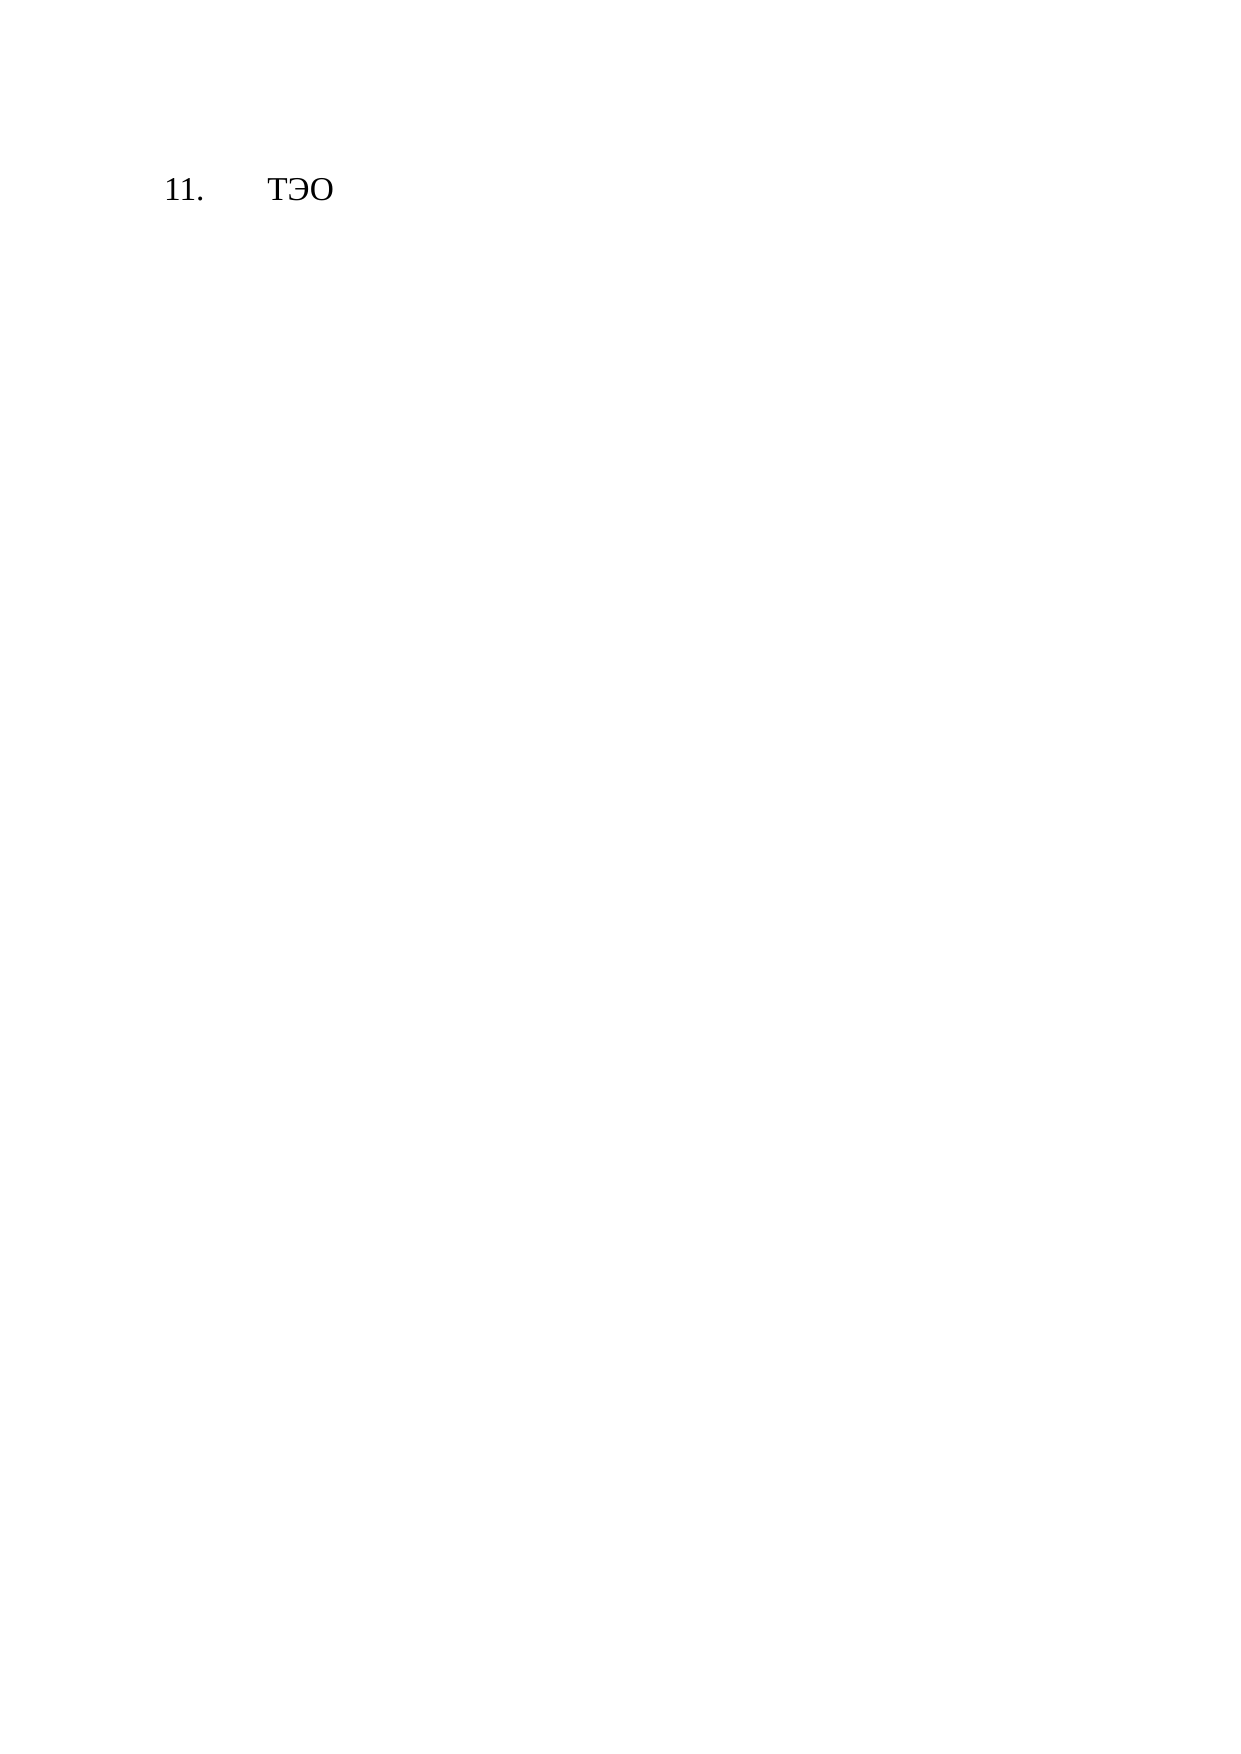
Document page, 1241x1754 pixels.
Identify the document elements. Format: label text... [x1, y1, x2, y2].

list ТЭО [156, 169, 1122, 207]
